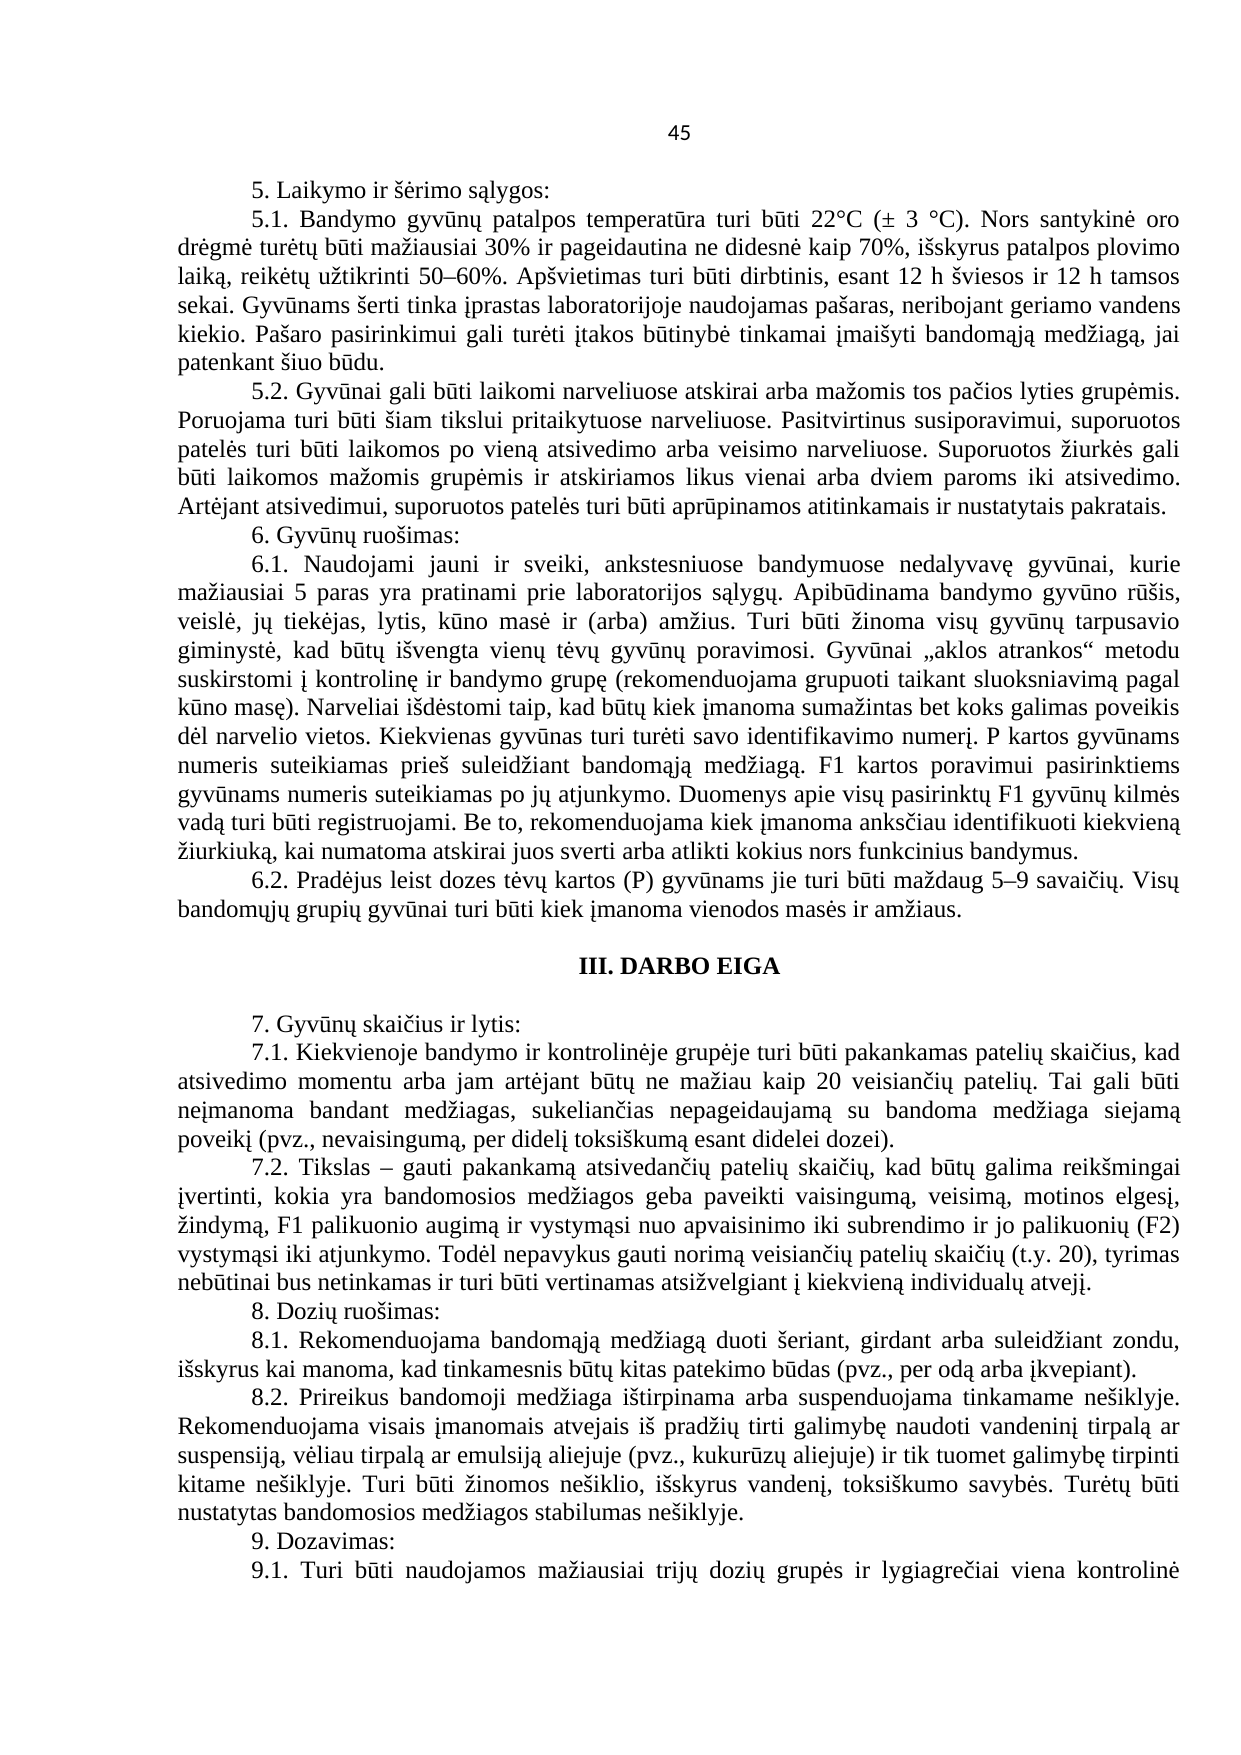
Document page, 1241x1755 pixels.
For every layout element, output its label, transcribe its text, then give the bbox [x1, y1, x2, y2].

text 7. Gyvūnų skaičius ir lytis: [177, 1009, 1181, 1037]
text 7.2. Tikslas – gauti pakankamą atsivedančių patelių skaičių, kad būtų galima reikšmingai įvertinti, kokia yra bandomosios medžiagos geba paveikti vaisingumą, veisimą, motinos elgesį, žindymą, F1 palikuonio augimą ir vystymąsi nuo apvaisinimo iki subrendimo ir jo palikuonių (F2) vystymąsi iki atjunkymo. Todėl nepavykus gauti norimą veisiančių patelių skaičių (t.y. 20), tyrimas nebūtinai bus netinkamas ir turi būti vertinamas atsižvelgiant į kiekvieną individualų atvejį. [177, 1152, 1181, 1296]
text 5.2. Gyvūnai gali būti laikomi narveliuose atskirai arba mažomis tos pačios lyties grupėmis. Poruojama turi būti šiam tikslui pritaikytuose narveliuose. Pasitvirtinus susiporavimui, suporuotos patelės turi būti laikomos po vieną atsivedimo arba veisimo narveliuose. Suporuotos žiurkės gali būti laikomos mažomis grupėmis ir atskiriamos likus vienai arba dviem paroms iki atsivedimo. Artėjant atsivedimui, suporuotos patelės turi būti aprūpinamos atitinkamais ir nustatytais pakratais. [177, 376, 1181, 520]
text 6.1. Naudojami jauni ir sveiki, ankstesniuose bandymuose nedalyvavę gyvūnai, kurie mažiausiai 5 paras yra pratinami prie laboratorijos sąlygų. Apibūdinama bandymo gyvūno rūšis, veislė, jų tiekėjas, lytis, kūno masė ir (arba) amžius. Turi būti žinoma visų gyvūnų tarpusavio giminystė, kad būtų išvengta vienų tėvų gyvūnų poravimosi. Gyvūnai „aklos atrankos“ metodu suskirstomi į kontrolinę ir bandymo grupę (rekomenduojama grupuoti taikant sluoksniavimą pagal kūno masę). Narveliai išdėstomi taip, kad būtų kiek įmanoma sumažintas bet koks galimas poveikis dėl narvelio vietos. Kiekvienas gyvūnas turi turėti savo identifikavimo numerį. P kartos gyvūnams numeris suteikiamas prieš suleidžiant bandomąją medžiagą. F1 kartos poravimui pasirinktiems gyvūnams numeris suteikiamas po jų atjunkymo. Duomenys apie visų pasirinktų F1 gyvūnų kilmės vadą turi būti registruojami. Be to, rekomenduojama kiek įmanoma anksčiau identifikuoti kiekvieną žiurkiuką, kai numatoma atskirai juos sverti arba atlikti kokius nors funkcinius bandymus. [177, 549, 1181, 865]
text 9.1. Turi būti naudojamos mažiausiai trijų dozių grupės ir lygiagrečiai viena kontrolinė [177, 1555, 1181, 1584]
text III. DARBO EIGA [177, 951, 1181, 980]
text 8.1. Rekomenduojama bandomąją medžiagą duoti šeriant, girdant arba suleidžiant zondu, išskyrus kai manoma, kad tinkamesnis būtų kitas patekimo būdas (pvz., per odą arba įkvepiant). [177, 1325, 1181, 1382]
text 5. Laikymo ir šėrimo sąlygos: [177, 175, 1181, 204]
text 8. Dozių ruošimas: [177, 1296, 1181, 1325]
text 9. Dozavimas: [177, 1526, 1181, 1555]
text 7.1. Kiekvienoje bandymo ir kontrolinėje grupėje turi būti pakankamas patelių skaičius, kad atsivedimo momentu arba jam artėjant būtų ne mažiau kaip 20 veisiančių patelių. Tai gali būti neįmanoma bandant medžiagas, sukeliančias nepageidaujamą su bandoma medžiaga siejamą poveikį (pvz., nevaisingumą, per didelį toksiškumą esant didelei dozei). [177, 1037, 1181, 1152]
text 5.1. Bandymo gyvūnų patalpos temperatūra turi būti 22°C (± 3 °C). Nors santykinė oro drėgmė turėtų būti mažiausiai 30% ir pageidautina ne didesnė kaip 70%, išskyrus patalpos plovimo laiką, reikėtų užtikrinti 50–60%. Apšvietimas turi būti dirbtinis, esant 12 h šviesos ir 12 h tamsos sekai. Gyvūnams šerti tinka įprastas laboratorijoje naudojamas pašaras, neribojant geriamo vandens kiekio. Pašaro pasirinkimui gali turėti įtakos būtinybė tinkamai įmaišyti bandomąją medžiagą, jai patenkant šiuo būdu. [177, 204, 1181, 376]
text 8.2. Prireikus bandomoji medžiaga ištirpinama arba suspenduojama tinkamame nešiklyje. Rekomenduojama visais įmanomais atvejais iš pradžių tirti galimybę naudoti vandeninį tirpalą ar suspensiją, vėliau tirpalą ar emulsiją aliejuje (pvz., kukurūzų aliejuje) ir tik tuomet galimybę tirpinti kitame nešiklyje. Turi būti žinomos nešiklio, išskyrus vandenį, toksiškumo savybės. Turėtų būti nustatytas bandomosios medžiagos stabilumas nešiklyje. [177, 1382, 1181, 1526]
text 6.2. Pradėjus leist dozes tėvų kartos (P) gyvūnams jie turi būti maždaug 5–9 savaičių. Visų bandomųjų grupių gyvūnai turi būti kiek įmanoma vienodos masės ir amžiaus. [177, 865, 1181, 922]
text 6. Gyvūnų ruošimas: [177, 520, 1181, 549]
